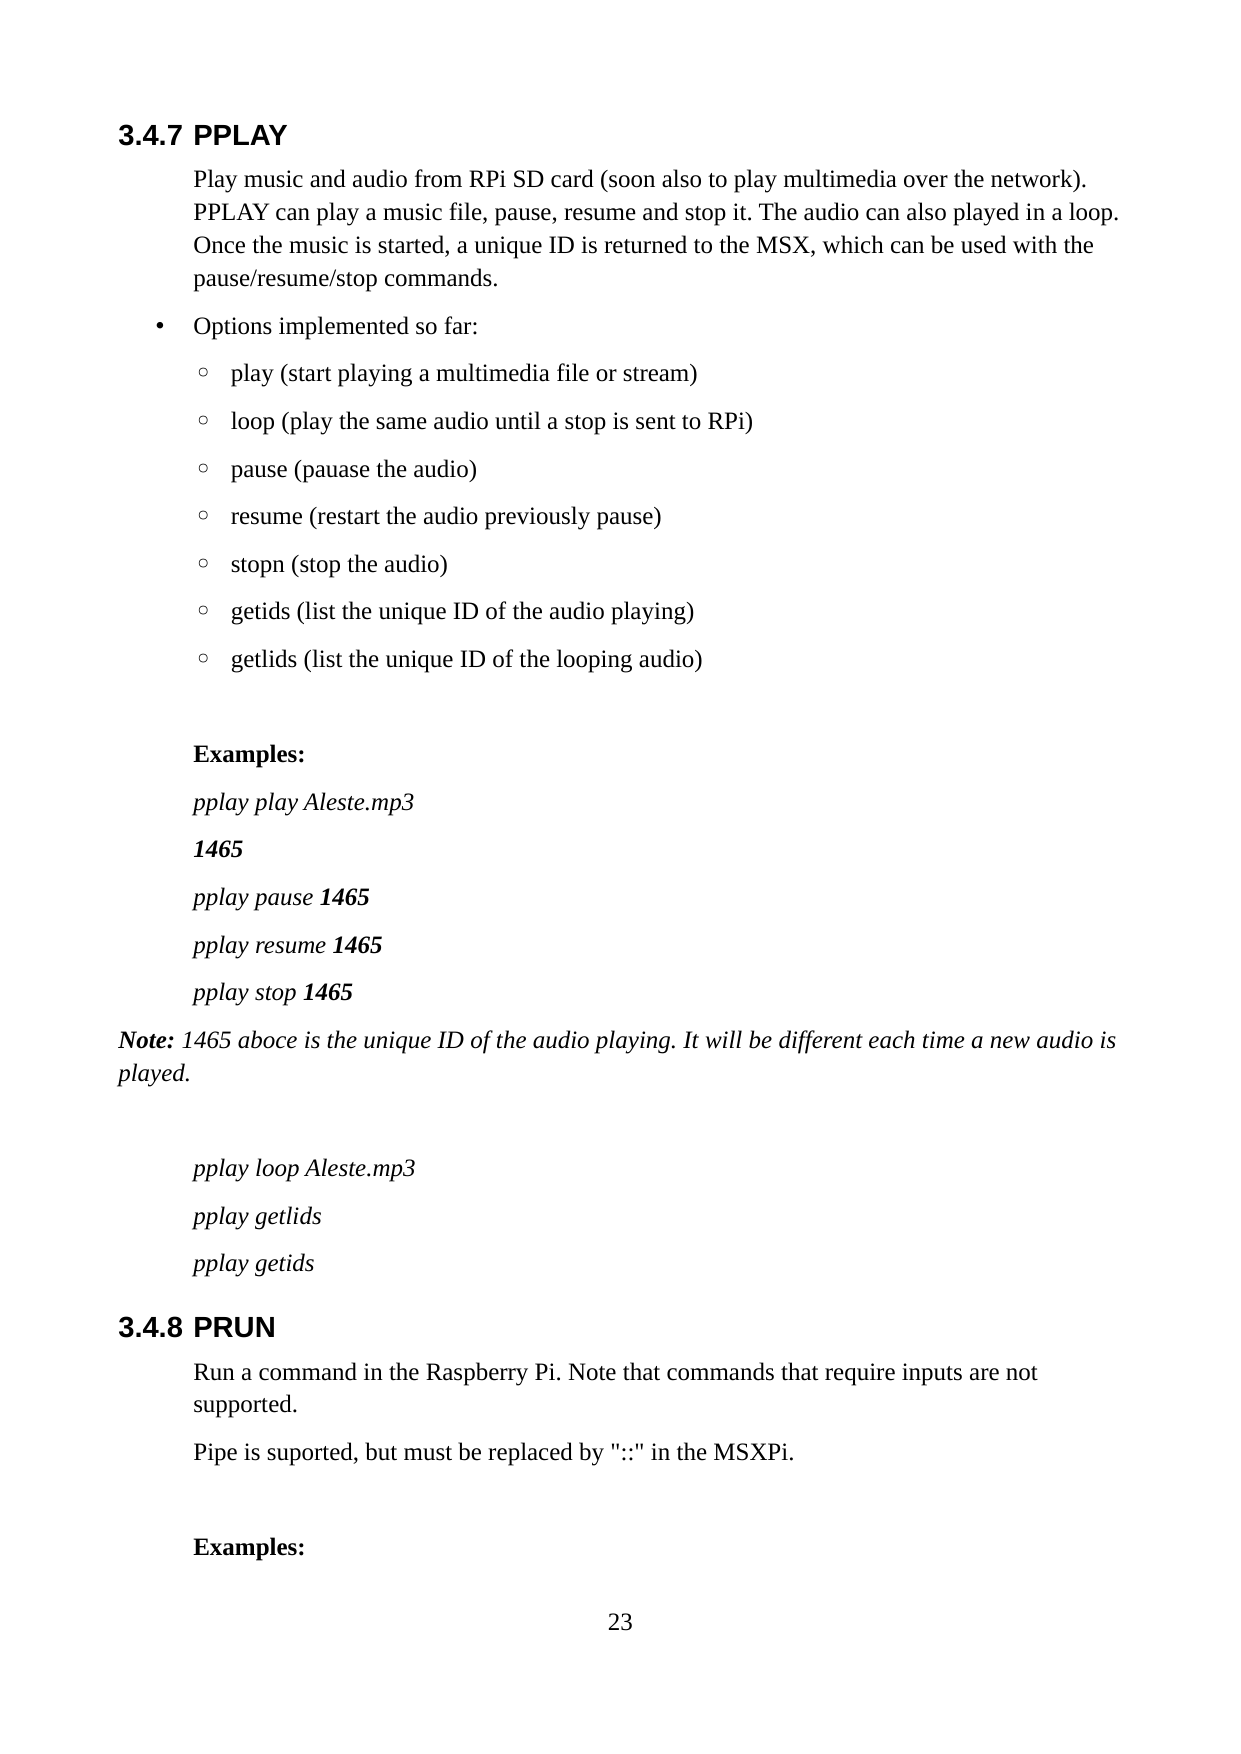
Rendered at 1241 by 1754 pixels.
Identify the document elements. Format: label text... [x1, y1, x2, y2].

list Examples: [156, 739, 1122, 768]
list Options implemented so far: [156, 311, 1122, 339]
subtitle PRUN [118, 1311, 1122, 1344]
list pause (pauase the audio) [193, 454, 1122, 482]
list stopn (stop the audio) [193, 549, 1122, 578]
text Note: 1465 aboce is the unique ID of the audio playing. It will be different each time a new audio is played. [118, 1025, 1122, 1087]
list Run a command in the Raspberry Pi. Note that commands that require inputs are not supported. [156, 1357, 1122, 1418]
list play (start playing a multimedia file or stream) [193, 358, 1122, 387]
list getids (list the unique ID of the audio playing) [193, 596, 1122, 625]
list pplay resume 1465 [156, 930, 1122, 958]
subtitle PPLAY [118, 118, 1122, 152]
list getlids (list the unique ID of the looping audio) [193, 644, 1122, 673]
text pplay loop Aleste.mp3 [118, 1153, 1122, 1182]
list Examples: [156, 1532, 1122, 1561]
list pplay play Aleste.mp3 [156, 787, 1122, 816]
list resume (restart the audio previously pause) [193, 501, 1122, 530]
text pplay getids [118, 1248, 1122, 1277]
list Play music and audio from RPi SD card (soon also to play multimedia over the network). PPLAY can play a music file, pause, resume and stop it. The audio can also played in a loop. Once the music is started, a unique ID is returned to the MSX, which can be used with the pause/resume/stop commands. [156, 164, 1122, 292]
list Pipe is suported, but must be replaced by "::" in the MSXPi. [156, 1437, 1122, 1466]
list loop (play the same audio until a stop is sent to RPi) [193, 406, 1122, 435]
list pplay pause 1465 [156, 882, 1122, 911]
list 1465 [156, 834, 1122, 863]
text pplay getlids [118, 1201, 1122, 1229]
list pplay stop 1465 [156, 977, 1122, 1006]
